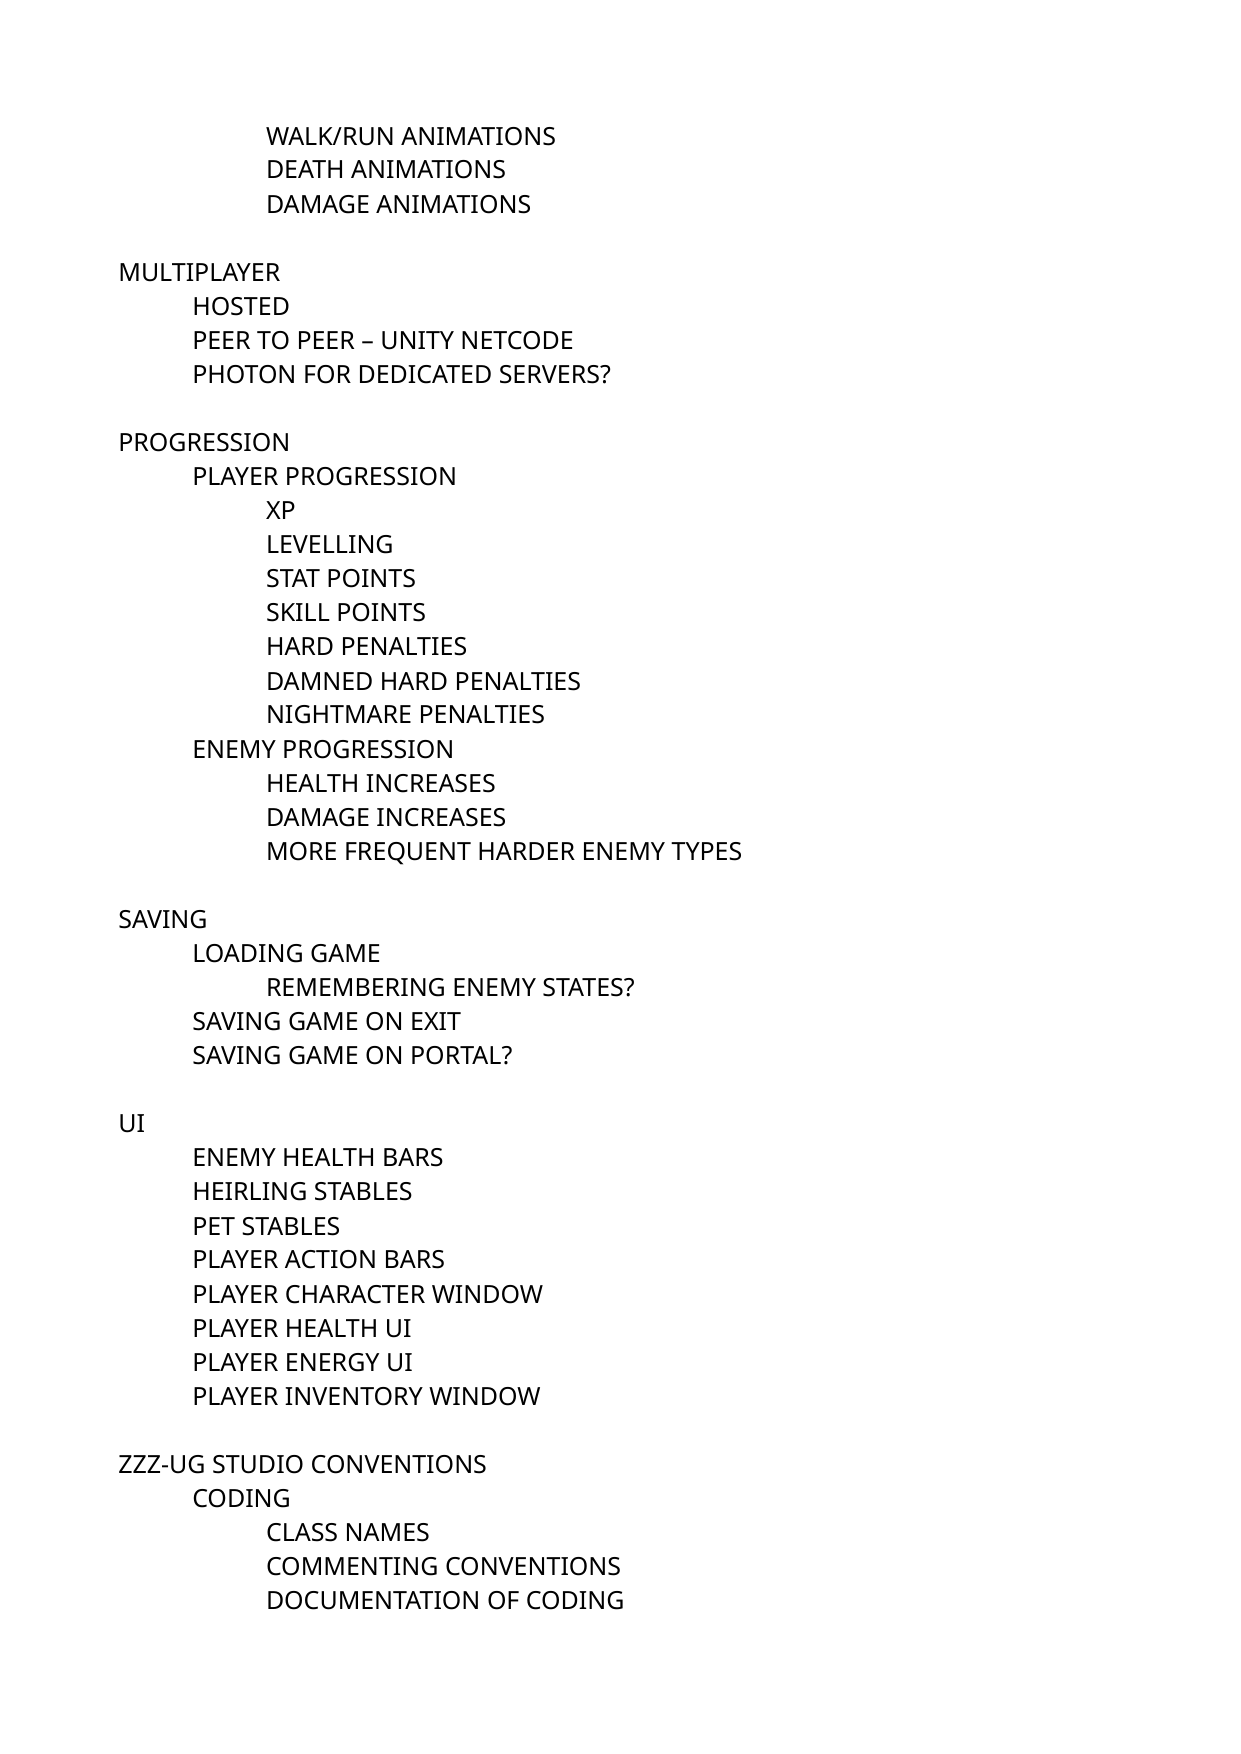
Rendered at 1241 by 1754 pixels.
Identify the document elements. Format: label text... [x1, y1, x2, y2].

text SKILL POINTS [118, 595, 1122, 629]
text PEER TO PEER – UNITY NETCODE [118, 322, 1122, 357]
text PLAYER PROGRESSION [118, 459, 1122, 493]
text DAMAGE ANIMATIONS [118, 186, 1122, 220]
text REMEMBERING ENEMY STATES? [118, 970, 1122, 1004]
text UI [118, 1106, 1122, 1140]
text PROGRESSION [118, 425, 1122, 459]
text HOSTED [118, 288, 1122, 322]
text HARD PENALTIES [118, 629, 1122, 663]
text CODING [118, 1481, 1122, 1515]
text DAMAGE INCREASES [118, 799, 1122, 833]
text WALK/RUN ANIMATIONS [118, 118, 1122, 152]
text SAVING [118, 902, 1122, 936]
text SAVING GAME ON EXIT [118, 1004, 1122, 1038]
text LOADING GAME [118, 936, 1122, 970]
text HEIRLING STABLES [118, 1174, 1122, 1208]
text ENEMY PROGRESSION [118, 731, 1122, 765]
text ZZZ-UG STUDIO CONVENTIONS [118, 1447, 1122, 1481]
text PET STABLES [118, 1208, 1122, 1242]
text MULTIPLAYER [118, 254, 1122, 288]
text XP [118, 493, 1122, 527]
text NIGHTMARE PENALTIES [118, 697, 1122, 731]
text PLAYER CHARACTER WINDOW [118, 1276, 1122, 1310]
text STAT POINTS [118, 561, 1122, 595]
text MORE FREQUENT HARDER ENEMY TYPES [118, 833, 1122, 867]
text PHOTON FOR DEDICATED SERVERS? [118, 357, 1122, 391]
text PLAYER ACTION BARS [118, 1242, 1122, 1276]
text DAMNED HARD PENALTIES [118, 663, 1122, 697]
text CLASS NAMES [118, 1515, 1122, 1549]
text ENEMY HEALTH BARS [118, 1140, 1122, 1174]
text PLAYER INVENTORY WINDOW [118, 1378, 1122, 1412]
text DEATH ANIMATIONS [118, 152, 1122, 186]
text HEALTH INCREASES [118, 765, 1122, 799]
text PLAYER HEALTH UI [118, 1310, 1122, 1344]
text COMMENTING CONVENTIONS [118, 1549, 1122, 1583]
text DOCUMENTATION OF CODING [118, 1583, 1122, 1617]
text PLAYER ENERGY UI [118, 1344, 1122, 1378]
text SAVING GAME ON PORTAL? [118, 1038, 1122, 1072]
text LEVELLING [118, 527, 1122, 561]
